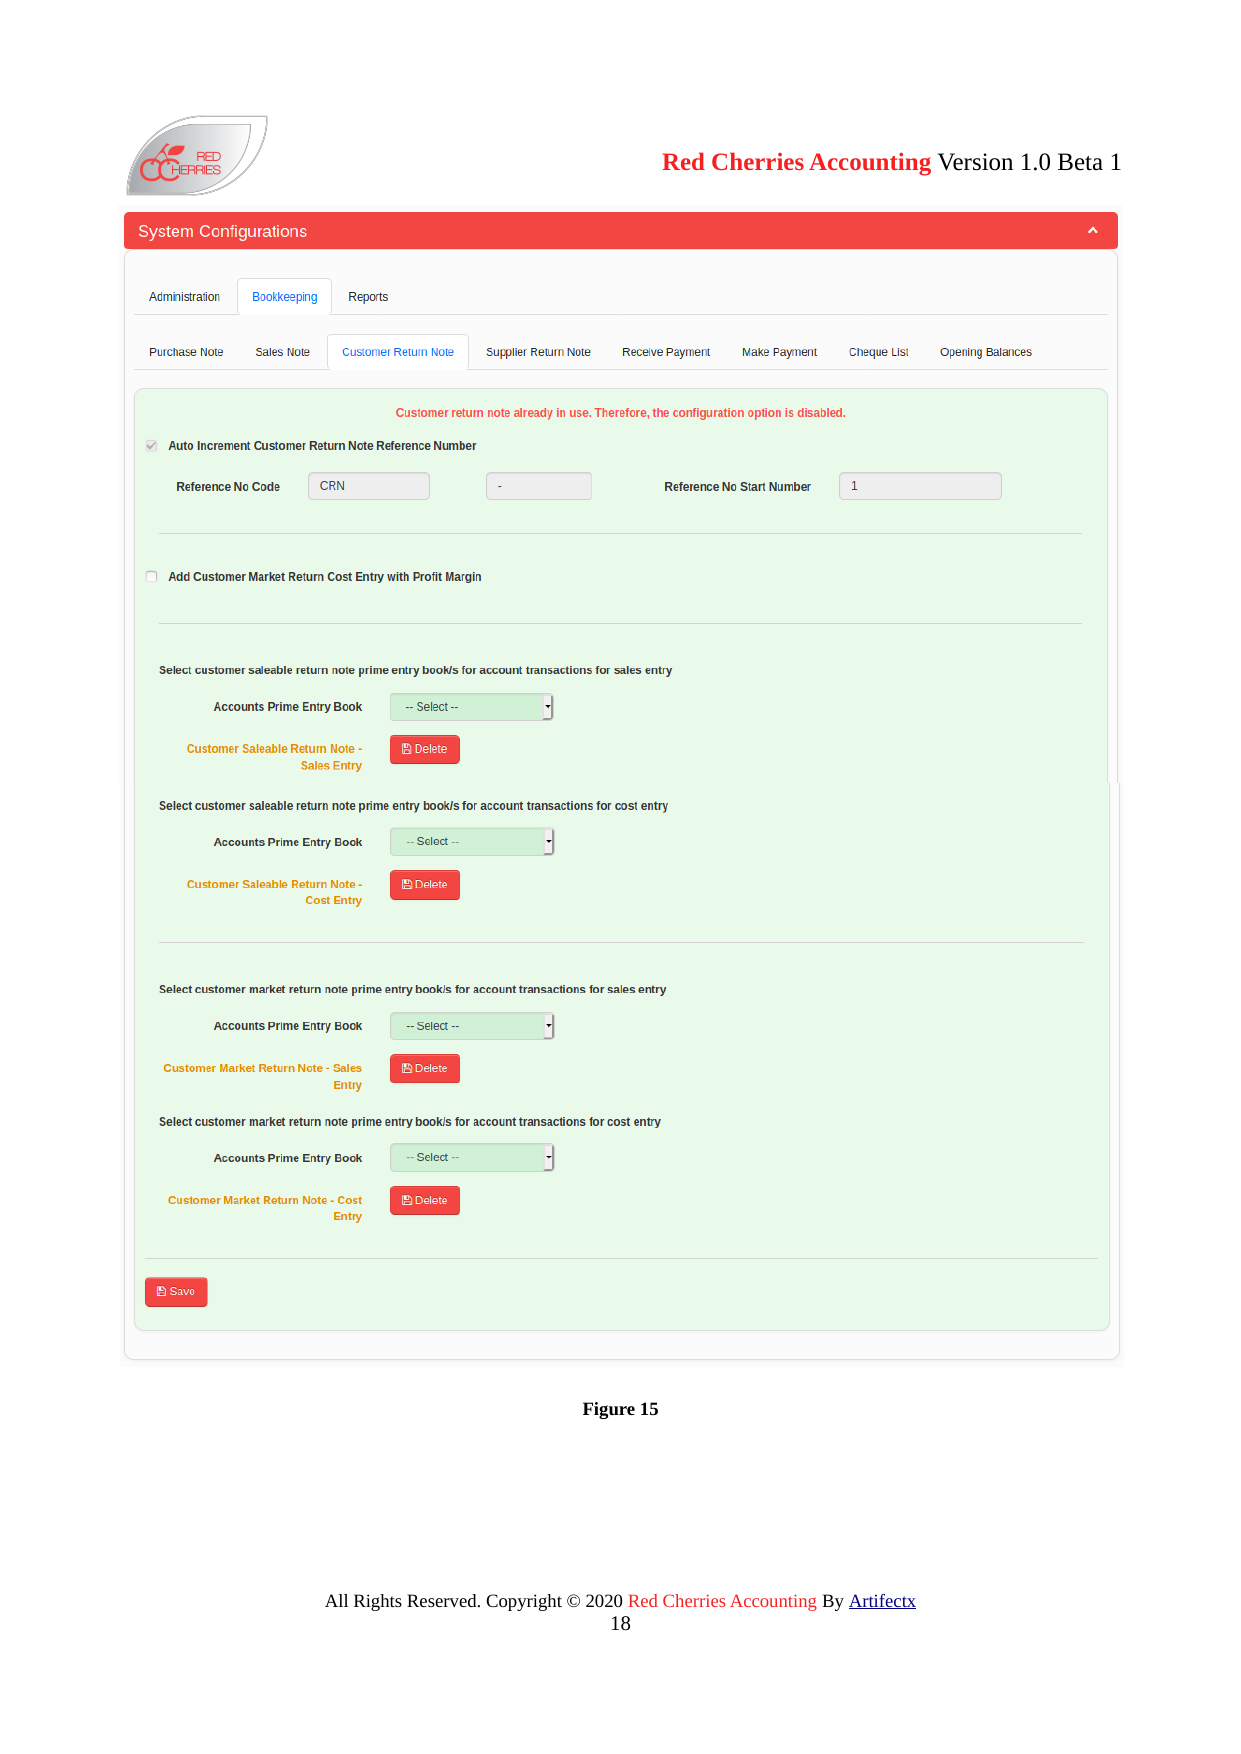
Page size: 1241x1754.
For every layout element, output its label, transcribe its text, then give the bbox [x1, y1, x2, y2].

text Figure 15 [118, 1398, 1122, 1419]
picture [118, 205, 1125, 1367]
picture [125, 114, 269, 197]
